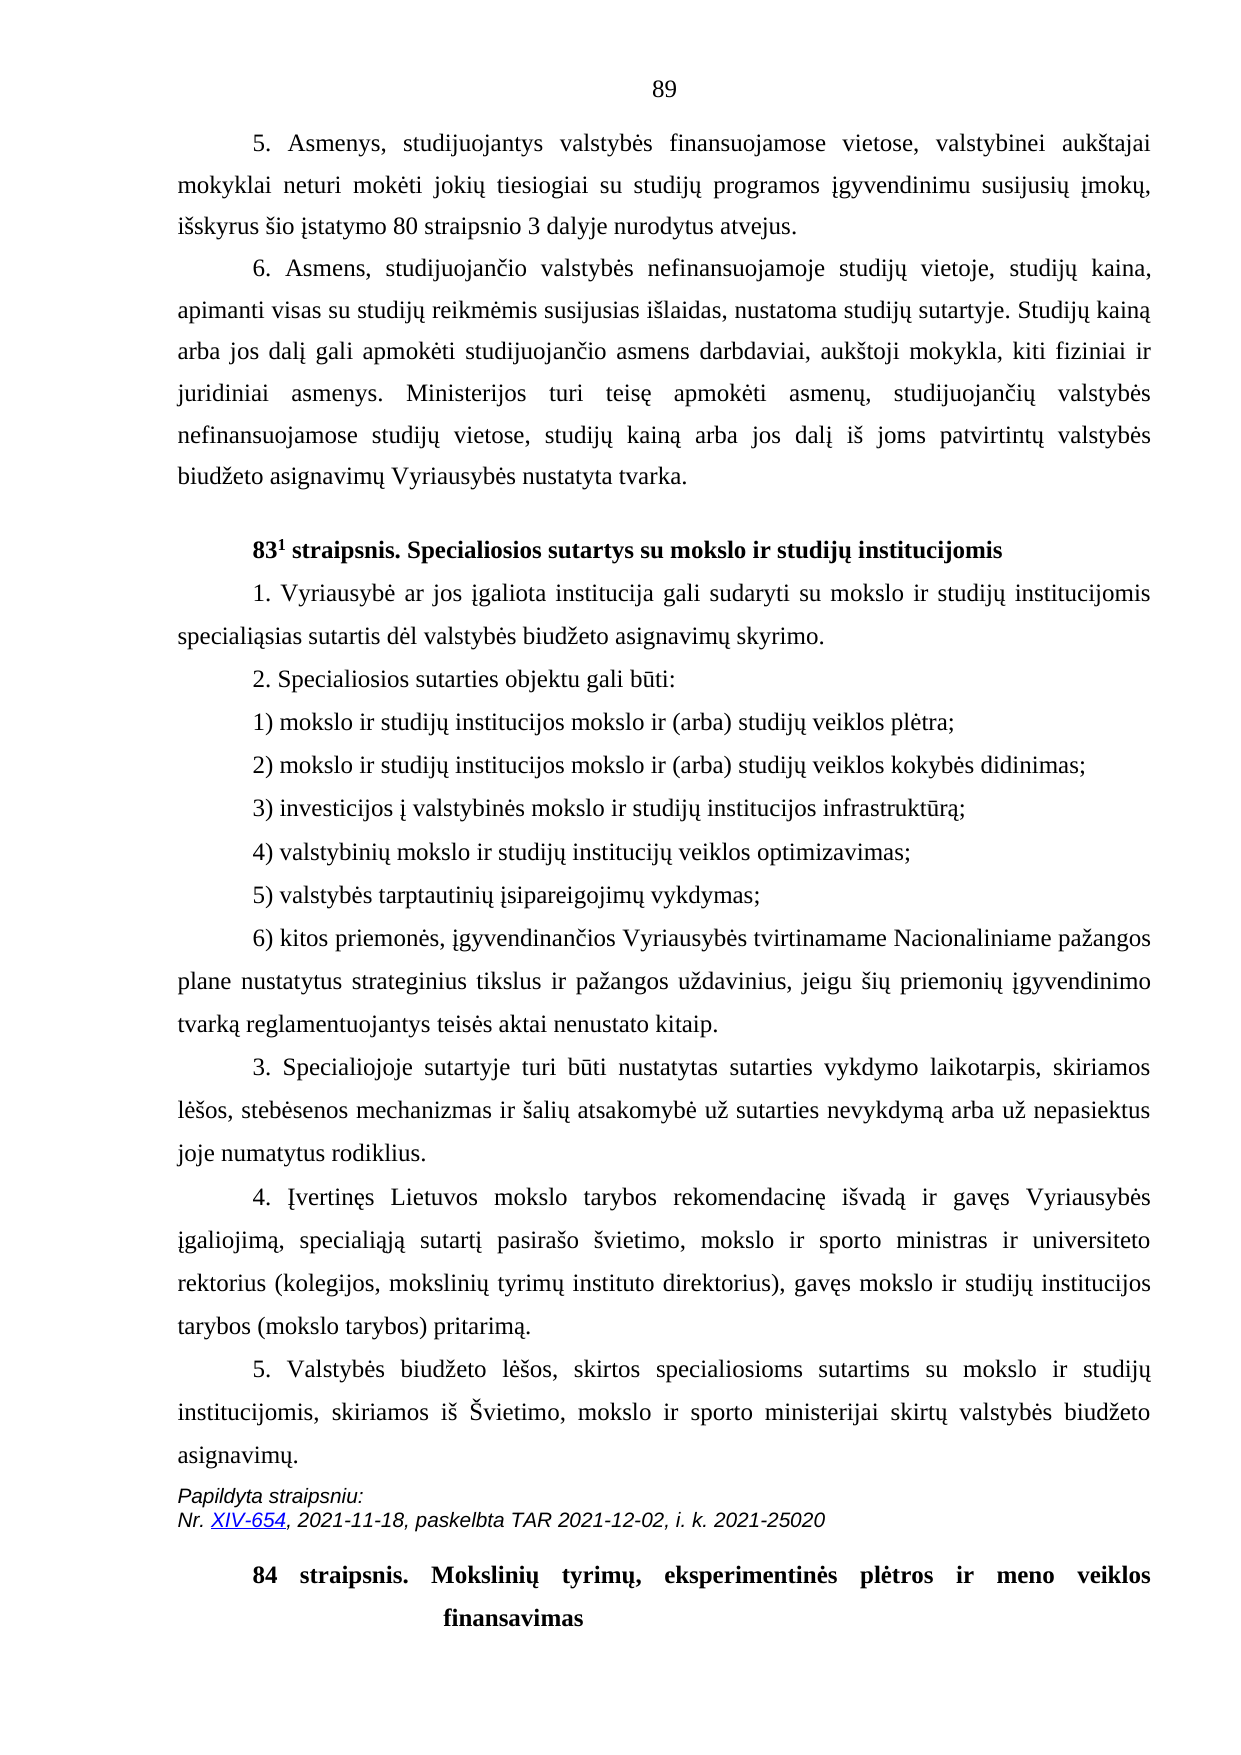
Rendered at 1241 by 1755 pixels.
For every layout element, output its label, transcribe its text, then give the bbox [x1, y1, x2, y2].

text 1. Vyriausybė ar jos įgaliota institucija gali sudaryti su mokslo ir studijų institucijomis specialiąsias sutartis dėl valstybės biudžeto asignavimų skyrimo. [177, 578, 1152, 650]
text 6. Asmens, studijuojančio valstybės nefinansuojamoje studijų vietoje, studijų kaina, apimanti visas su studijų reikmėmis susijusias išlaidas, nustatoma studijų sutartyje. Studijų kainą arba jos dalį gali apmokėti studijuojančio asmens darbdaviai, aukštoji mokykla, kiti fiziniai ir juridiniai asmenys. Ministerijos turi teisę apmokėti asmenų, studijuojančių valstybės nefinansuojamose studijų vietose, studijų kainą arba jos dalį iš joms patvirtintų valstybės biudžeto asignavimų Vyriausybės nustatyta tvarka. [177, 243, 1152, 493]
text 2) mokslo ir studijų institucijos mokslo ir (arba) studijų veiklos kokybės didinimas; [177, 750, 1152, 779]
text 3) investicijos į valstybinės mokslo ir studijų institucijos infrastruktūrą; [177, 793, 1152, 822]
text 4. Įvertinęs Lietuvos mokslo tarybos rekomendacinę išvadą ir gavęs Vyriausybės įgaliojimą, specialiąją sutartį pasirašo švietimo, mokslo ir sporto ministras ir universiteto rektorius (kolegijos, mokslinių tyrimų instituto direktorius), gavęs mokslo ir studijų institucijos tarybos (mokslo tarybos) pritarimą. [177, 1182, 1152, 1340]
text 1) mokslo ir studijų institucijos mokslo ir (arba) studijų veiklos plėtra; [177, 707, 1152, 736]
text Nr. XIV-654, 2021-11-18, paskelbta TAR 2021-12-02, i. k. 2021-25020 [177, 1507, 1152, 1531]
text 2. Specialiosios sutarties objektu gali būti: [177, 664, 1152, 693]
text Papildyta straipsniu: [177, 1483, 1152, 1507]
text 3. Specialiojoje sutartyje turi būti nustatytas sutarties vykdymo laikotarpis, skiriamos lėšos, stebėsenos mechanizmas ir šalių atsakomybė už sutarties nevykdymą arba už nepasiektus joje numatytus rodiklius. [177, 1052, 1152, 1167]
text 84 straipsnis. Mokslinių tyrimų, eksperimentinės plėtros ir meno veiklos finansavimas [252, 1560, 1152, 1632]
text 4) valstybinių mokslo ir studijų institucijų veiklos optimizavimas; [177, 837, 1152, 865]
text 5. Valstybės biudžeto lėšos, skirtos specialiosioms sutartims su mokslo ir studijų institucijomis, skiriamos iš Švietimo, mokslo ir sporto ministerijai skirtų valstybės biudžeto asignavimų. [177, 1354, 1152, 1469]
text 6) kitos priemonės, įgyvendinančios Vyriausybės tvirtinamame Nacionaliniame pažangos plane nustatytus strateginius tikslus ir pažangos uždavinius, jeigu šių priemonių įgyvendinimo tvarką reglamentuojantys teisės aktai nenustato kitaip. [177, 923, 1152, 1038]
text 5. Asmenys, studijuojantys valstybės finansuojamose vietose, valstybinei aukštajai mokyklai neturi mokėti jokių tiesiogiai su studijų programos įgyvendinimu susijusių įmokų, išskyrus šio įstatymo 80 straipsnio 3 dalyje nurodytus atvejus. [177, 118, 1152, 243]
text 831 straipsnis. Specialiosios sutartys su mokslo ir studijų institucijomis [177, 535, 1152, 563]
text 5) valstybės tarptautinių įsipareigojimų vykdymas; [177, 880, 1152, 908]
